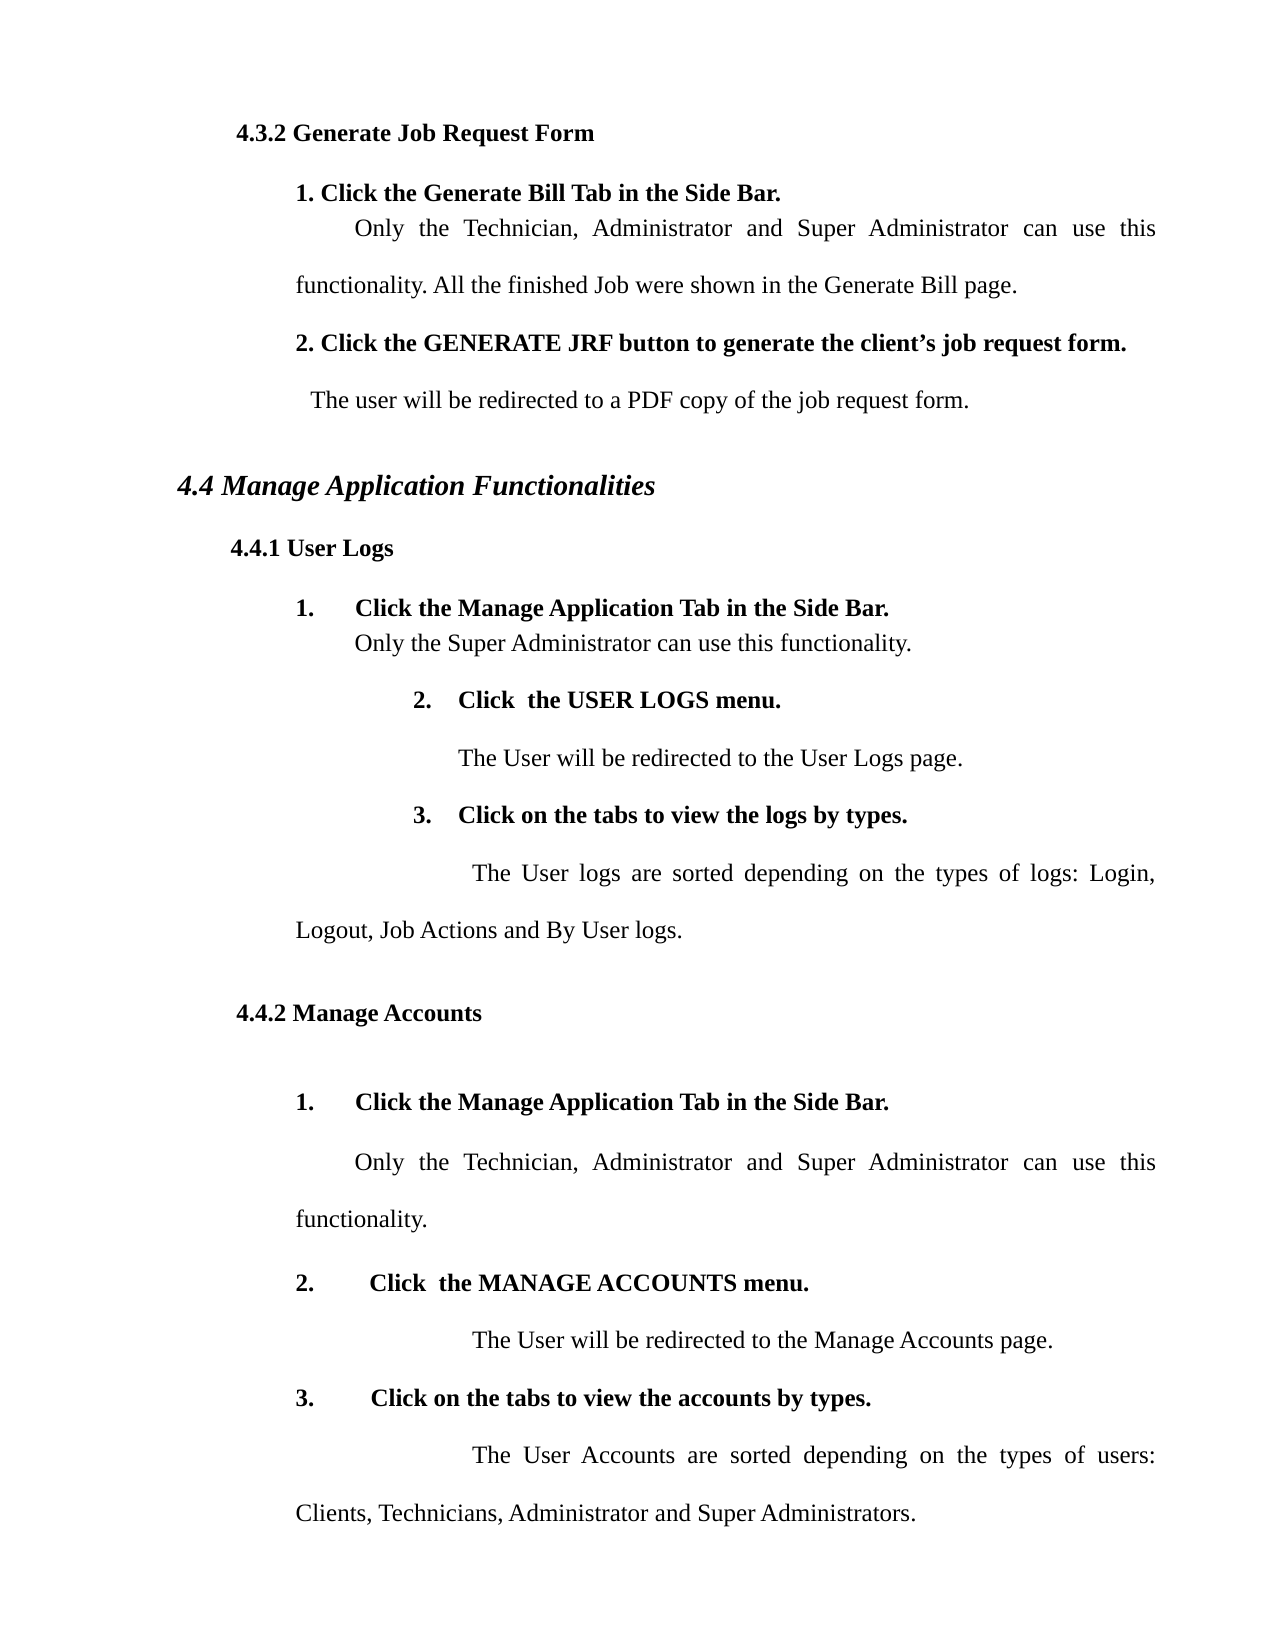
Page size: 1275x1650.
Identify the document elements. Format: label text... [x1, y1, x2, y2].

text 3. Click on the tabs to view the logs by types. [236, 800, 1157, 829]
text 3. Click on the tabs to view the accounts by types. [295, 1383, 1157, 1412]
text The User logs are sorted depending on the types of logs: Login, Logout, Job Actions and By User logs. [295, 858, 1157, 944]
text The user will be redirected to a PDF copy of the job request form. [236, 386, 1157, 414]
text 1. Click the Generate Bill Tab in the Side Bar. [236, 178, 1157, 207]
text 4.4.1 User Logs [230, 533, 1157, 562]
text 4.3.2 Generate Job Request Form [236, 118, 1157, 147]
text 2. Click the MANAGE ACCOUNTS menu. [295, 1268, 1157, 1297]
text Only the Technician, Administrator and Super Administrator can use this functionality. [295, 1147, 1157, 1233]
text The User will be redirected to the Manage Accounts page. [295, 1325, 1157, 1354]
subtitle 4.4 Manage Application Functionalities [177, 468, 1157, 502]
text The User will be redirected to the User Logs page. [236, 743, 1157, 772]
text 1. Click the Manage Application Tab in the Side Bar. [236, 593, 1157, 622]
text 4.4.2 Manage Accounts [236, 998, 1157, 1027]
text 2. Click the USER LOGS menu. [236, 685, 1157, 714]
text Only the Super Administrator can use this functionality. [295, 628, 1157, 657]
text Only the Technician, Administrator and Super Administrator can use this functionality. All the finished Job were shown in the Generate Bill page. [295, 213, 1157, 299]
text The User Accounts are sorted depending on the types of users: Clients, Technicians, Administrator and Super Administrators. [295, 1440, 1157, 1527]
text 1. Click the Manage Application Tab in the Side Bar. [236, 1087, 1157, 1115]
text 2. Click the GENERATE JRF button to generate the client’s job request form. [295, 328, 1157, 357]
